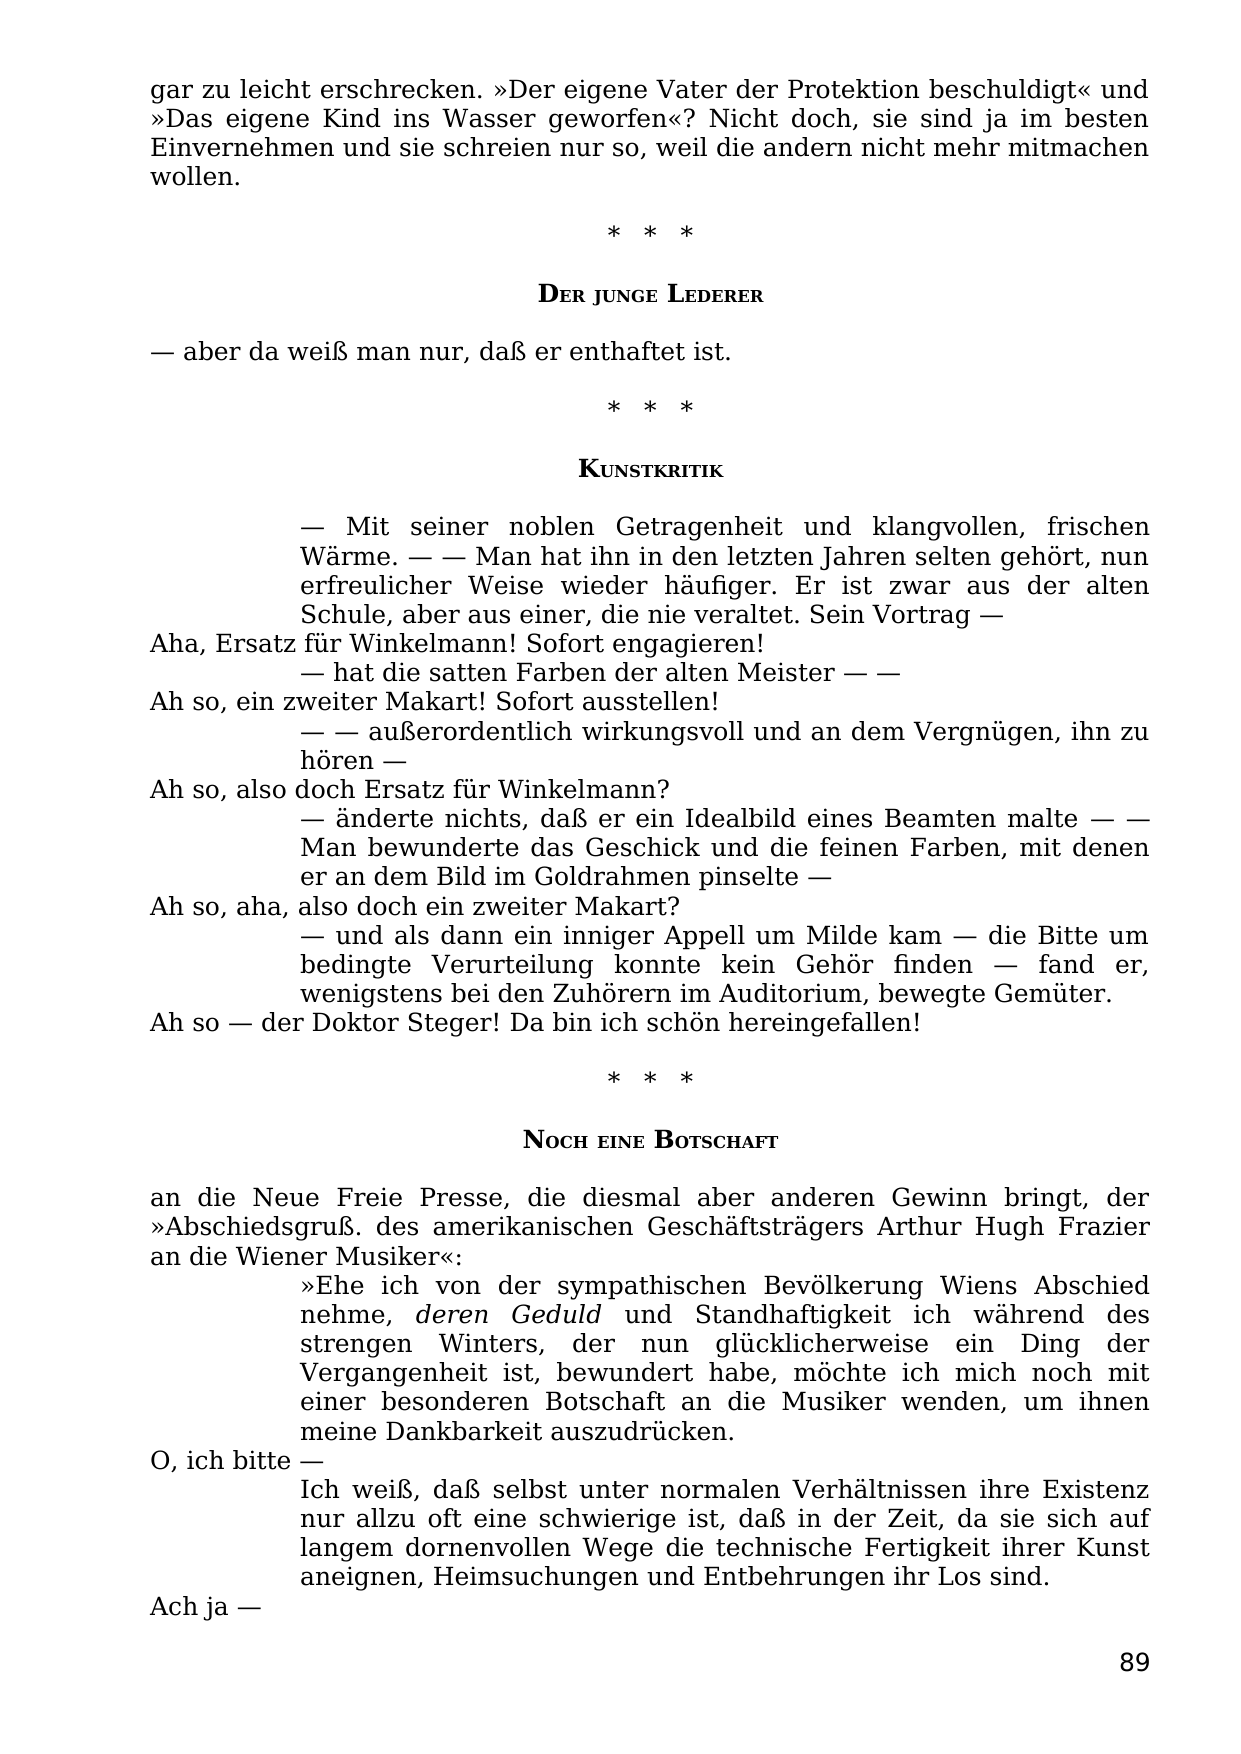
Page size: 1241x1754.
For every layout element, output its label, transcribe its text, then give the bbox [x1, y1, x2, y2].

text * * * [150, 396, 1151, 425]
text * * * [150, 221, 1151, 250]
text Ich weiß, daß selbst unter normalen Verhältnissen ihre Existenz nur allzu oft eine schwierige ist, daß in der Zeit, da sie sich auf langem dornenvollen Wege die technische Fertigkeit ihrer Kunst aneignen, Heimsuchungen und Entbehrungen ihr Los sind. [300, 1475, 1151, 1592]
text Ah so, aha, also doch ein zweiter Makart? [150, 892, 1151, 921]
text Ah so, ein zweiter Makart! Sofort ausstellen! [150, 687, 1151, 717]
text — änderte nichts, daß er ein Idealbild eines Beamten malte — — Man bewunderte das Geschick und die feinen Farben, mit denen er an dem Bild im Goldrahmen pinselte — [300, 804, 1151, 892]
text — hat die satten Farben der alten Meister — — [300, 658, 1151, 687]
text Ah so, also doch Ersatz für Winkelmann? [150, 775, 1151, 804]
text Der junge Lederer [150, 250, 1151, 308]
text — aber da weiß man nur, daß er enthaftet ist. [150, 337, 1151, 367]
text Ah so — der Doktor Steger! Da bin ich schön hereingefallen! [150, 1008, 1151, 1037]
text Noch eine Botschaft [150, 1096, 1151, 1154]
text »Ehe ich von der sympathischen Bevölkerung Wiens Abschied nehme, deren Geduld und Standhaftigkeit ich während des strengen Winters, der nun glücklicherweise ein Ding der Vergangenheit ist, bewundert habe, möchte ich mich noch mit einer besonderen Botschaft an die Musiker wenden, um ihnen meine Dankbarkeit auszudrücken. [300, 1271, 1151, 1446]
text an die Neue Freie Presse, die diesmal aber anderen Gewinn bringt, der »Abschiedsgruß. des amerikanischen Geschäftsträgers Arthur Hugh Frazier an die Wiener Musiker«: [150, 1183, 1151, 1271]
text * * * [150, 1067, 1151, 1096]
text Ach ja — [150, 1592, 1151, 1621]
text Kunstkritik [150, 425, 1151, 483]
text — — außerordentlich wirkungsvoll und an dem Vergnügen, ihn zu hören — [300, 717, 1151, 775]
text — Mit seiner noblen Getragenheit und klangvollen, frischen Wärme. — — Man hat ihn in den letzten Jahren selten gehört, nun erfreulicher Weise wieder häufiger. Er ist zwar aus der alten Schule, aber aus einer, die nie veraltet. Sein Vortrag — [300, 512, 1151, 629]
text Aha, Ersatz für Winkelmann! Sofort engagieren! [150, 629, 1151, 658]
text — und als dann ein inniger Appell um Milde kam — die Bitte um bedingte Verurteilung konnte kein Gehör finden — fand er, wenigstens bei den Zuhörern im Auditorium, bewegte Gemüter. [300, 921, 1151, 1008]
text O, ich bitte — [150, 1446, 1151, 1475]
text gar zu leicht erschrecken. »Der eigene Vater der Protektion beschuldigt« und »Das eigene Kind ins Wasser geworfen«? Nicht doch, sie sind ja im besten Einvernehmen und sie schreien nur so, weil die andern nicht mehr mitmachen wollen. [150, 75, 1151, 192]
